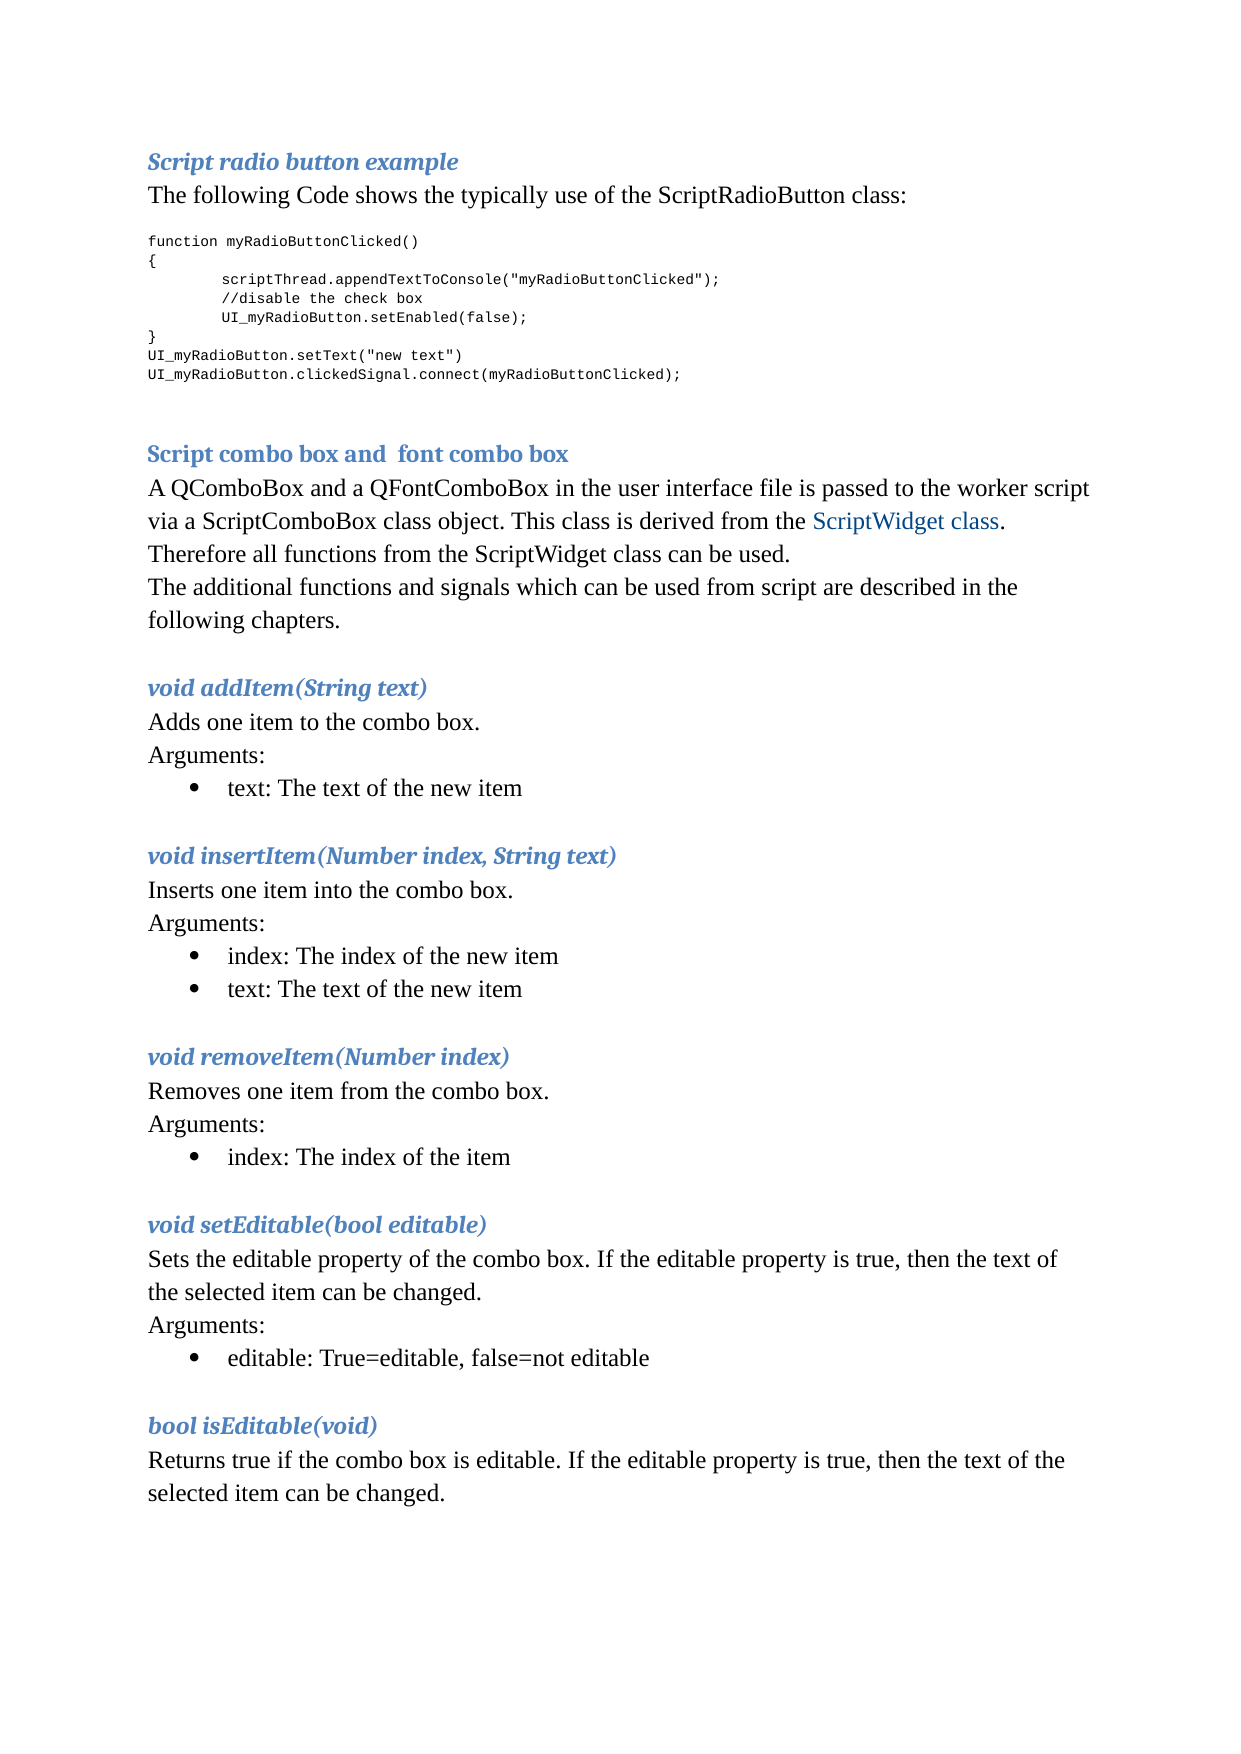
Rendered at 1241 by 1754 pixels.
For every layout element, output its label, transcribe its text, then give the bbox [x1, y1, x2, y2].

text Arguments: [148, 1109, 1093, 1138]
text UI_myRadioButton.setText("new text") [148, 348, 1093, 365]
text UI_myRadioButton.setEnabled(false); [148, 310, 1093, 327]
text Arguments: [148, 908, 1093, 937]
list text: The text of the new item [190, 773, 1093, 802]
text } [148, 329, 1093, 346]
subtitle void addItem(String text) [148, 674, 1093, 703]
subtitle bool isEditable(void) [148, 1412, 1093, 1441]
text { [148, 253, 1093, 270]
text Arguments: [148, 740, 1093, 769]
text scriptThread.appendTextToConsole("myRadioButtonClicked"); [148, 272, 1093, 289]
text The additional functions and signals which can be used from script are described in the following chapters. [148, 572, 1093, 634]
text Arguments: [148, 1310, 1093, 1339]
text The following Code shows the typically use of the ScriptRadioButton class: [148, 181, 1093, 209]
text Inserts one item into the combo box. [148, 875, 1093, 904]
subtitle void setEditable(bool editable) [148, 1211, 1093, 1240]
subtitle void insertItem(Number index, String text) [148, 842, 1093, 871]
subtitle Script radio button example [148, 148, 1093, 176]
text Adds one item to the combo box. [148, 707, 1093, 736]
list index: The index of the item [190, 1142, 1093, 1171]
text UI_myRadioButton.clickedSignal.connect(myRadioButtonClicked); [148, 367, 1093, 384]
subtitle void removeItem(Number index) [148, 1043, 1093, 1072]
list index: The index of the new item [190, 941, 1093, 970]
list text: The text of the new item [190, 974, 1093, 1003]
text A QComboBox and a QFontComboBox in the user interface file is passed to the worker script via a ScriptComboBox class object. This class is derived from the ScriptWidget class. Therefore all functions from the ScriptWidget class can be used. [148, 473, 1093, 568]
text //disable the check box [148, 291, 1093, 308]
subtitle Script combo box and font combo box [148, 440, 1093, 469]
text Removes one item from the combo box. [148, 1076, 1093, 1105]
text function myRadioButtonClicked() [148, 234, 1093, 251]
text Returns true if the combo box is editable. If the editable property is true, then the text of the selected item can be changed. [148, 1445, 1093, 1507]
text Sets the editable property of the combo box. If the editable property is true, then the text of the selected item can be changed. [148, 1244, 1093, 1306]
list editable: True=editable, false=not editable [190, 1343, 1093, 1372]
